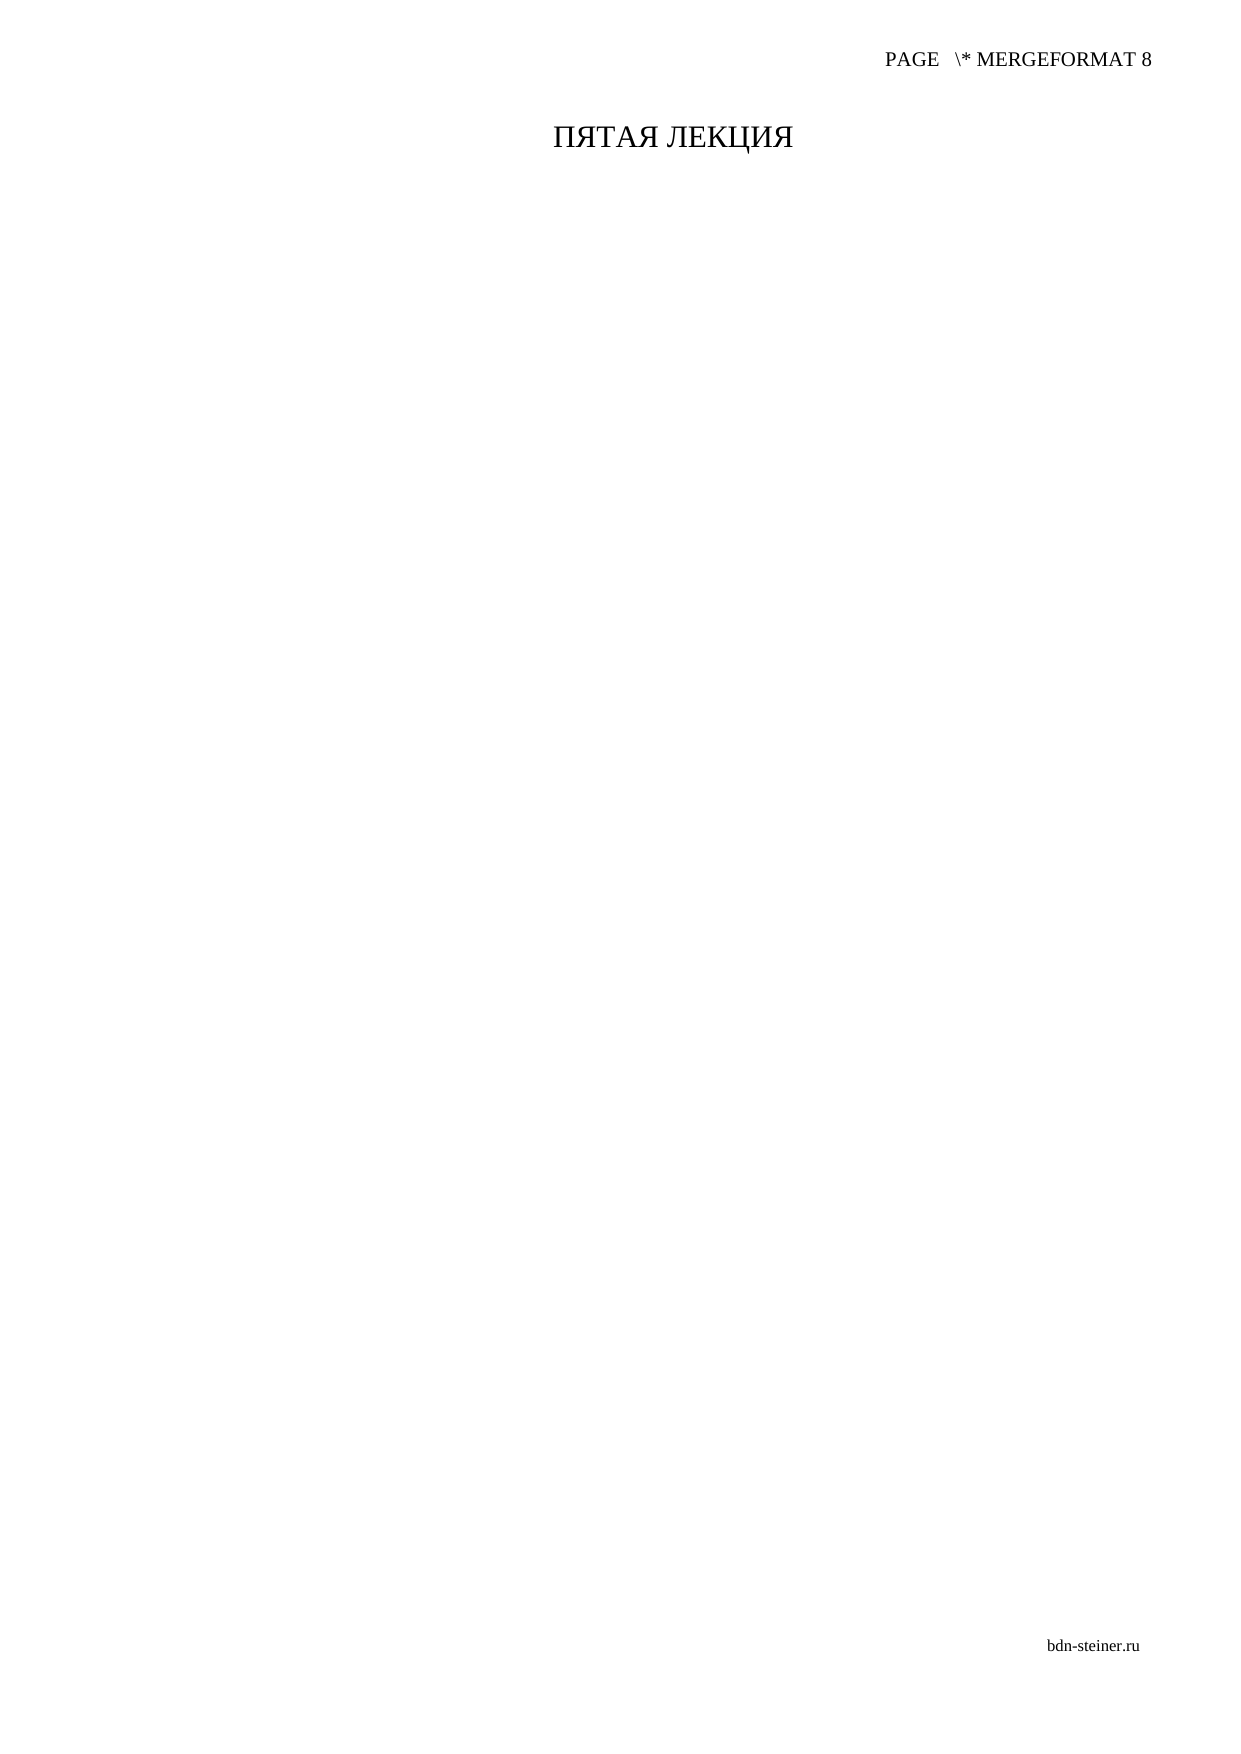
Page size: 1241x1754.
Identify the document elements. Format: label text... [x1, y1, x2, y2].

text ПЯТАЯ ЛЕКЦИЯ [177, 118, 1152, 154]
